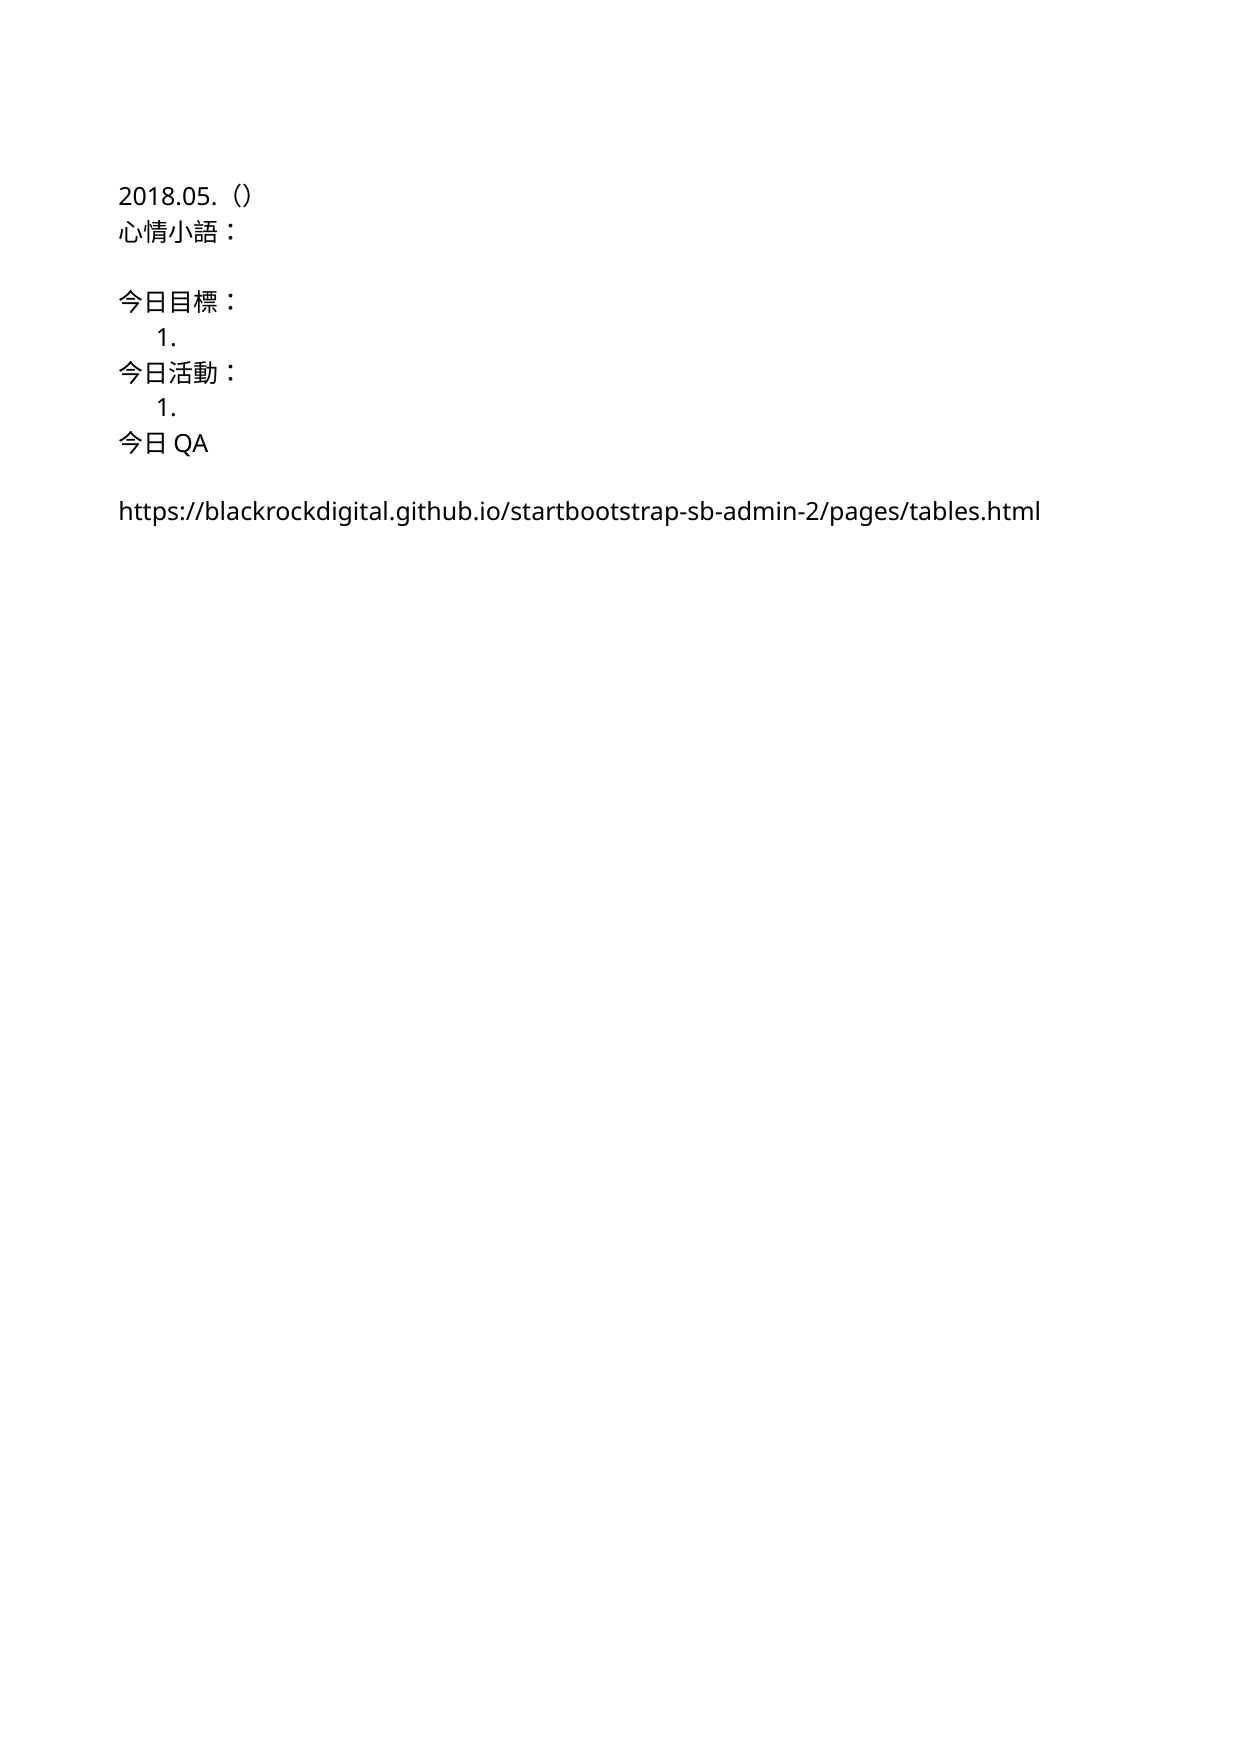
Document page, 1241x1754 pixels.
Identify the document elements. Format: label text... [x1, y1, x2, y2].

text 心情小語： [118, 213, 1122, 249]
text 今日目標： [118, 283, 1122, 319]
text 今日活動： [118, 353, 1122, 389]
text https://blackrockdigital.github.io/startbootstrap-sb-admin-2/pages/tables.html [118, 494, 1122, 528]
text 2018.05.（） [118, 176, 1122, 213]
text 今日QA [118, 423, 1122, 460]
